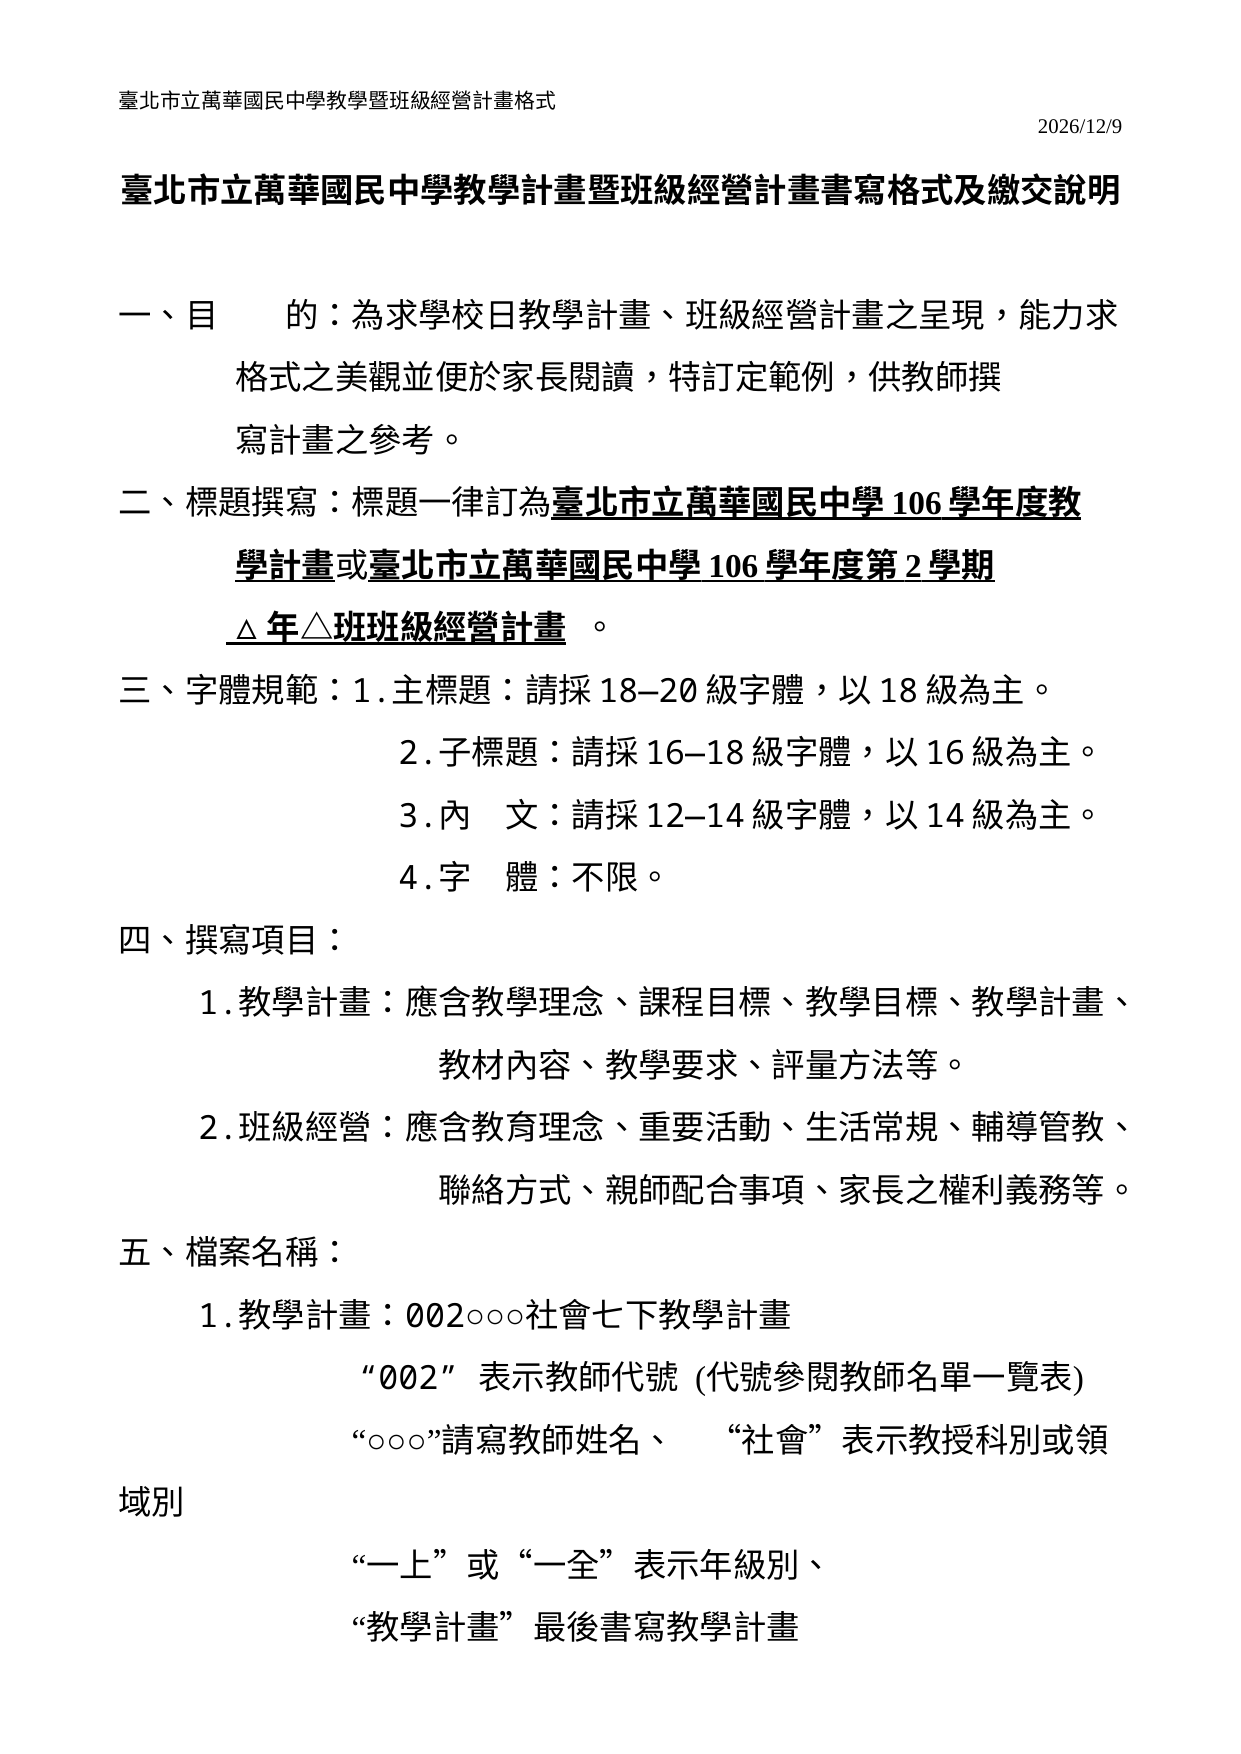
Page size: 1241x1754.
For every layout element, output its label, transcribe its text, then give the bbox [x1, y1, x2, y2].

text 三、字體規範：1.主標題：請採18—20級字體，以18級為主。 [118, 646, 1122, 709]
text 二、標題撰寫：標題一律訂為臺北市立萬華國民中學106學年度教 [118, 459, 1122, 521]
text 臺北市立萬華國民中學教學計畫暨班級經營計畫書寫格式及繳交說明 [118, 146, 1122, 209]
text 寫計畫之參考。 [118, 396, 1122, 459]
text 1.教學計畫：002○○○社會七下教學計畫 [118, 1271, 1122, 1334]
text “一上”或“一全”表示年級別、 “教學計畫”最後書寫教學計畫 [118, 1521, 1122, 1646]
text 一、目 的：為求學校日教學計畫、班級經營計畫之呈現，能力求 [118, 271, 1122, 334]
text 2.子標題：請採16—18級字體，以16級為主。 [118, 709, 1122, 771]
text 格式之美觀並便於家長閱讀，特訂定範例，供教師撰 [118, 334, 1122, 396]
text 2.班級經營：應含教育理念、重要活動、生活常規、輔導管教、 聯絡方式、親師配合事項、家長之權利義務等。 [118, 1084, 1122, 1209]
text 學計畫或臺北市立萬華國民中學106學年度第2學期 △年△班班級經營計畫 。 [118, 521, 1122, 646]
text 3.內 文：請採12—14級字體，以14級為主。 [118, 771, 1122, 834]
text 4.字 體：不限。 [118, 834, 1122, 896]
text “002” 表示教師代號 (代號參閱教師名單一覽表) [118, 1334, 1122, 1396]
text 五、檔案名稱： [118, 1209, 1122, 1271]
text 四、撰寫項目： 1.教學計畫：應含教學理念、課程目標、教學目標、教學計畫、 教材內容、教學要求、評量方法等。 [118, 896, 1122, 1084]
text “○○○”請寫教師姓名、 “社會”表示教授科別或領域別 [118, 1396, 1122, 1521]
